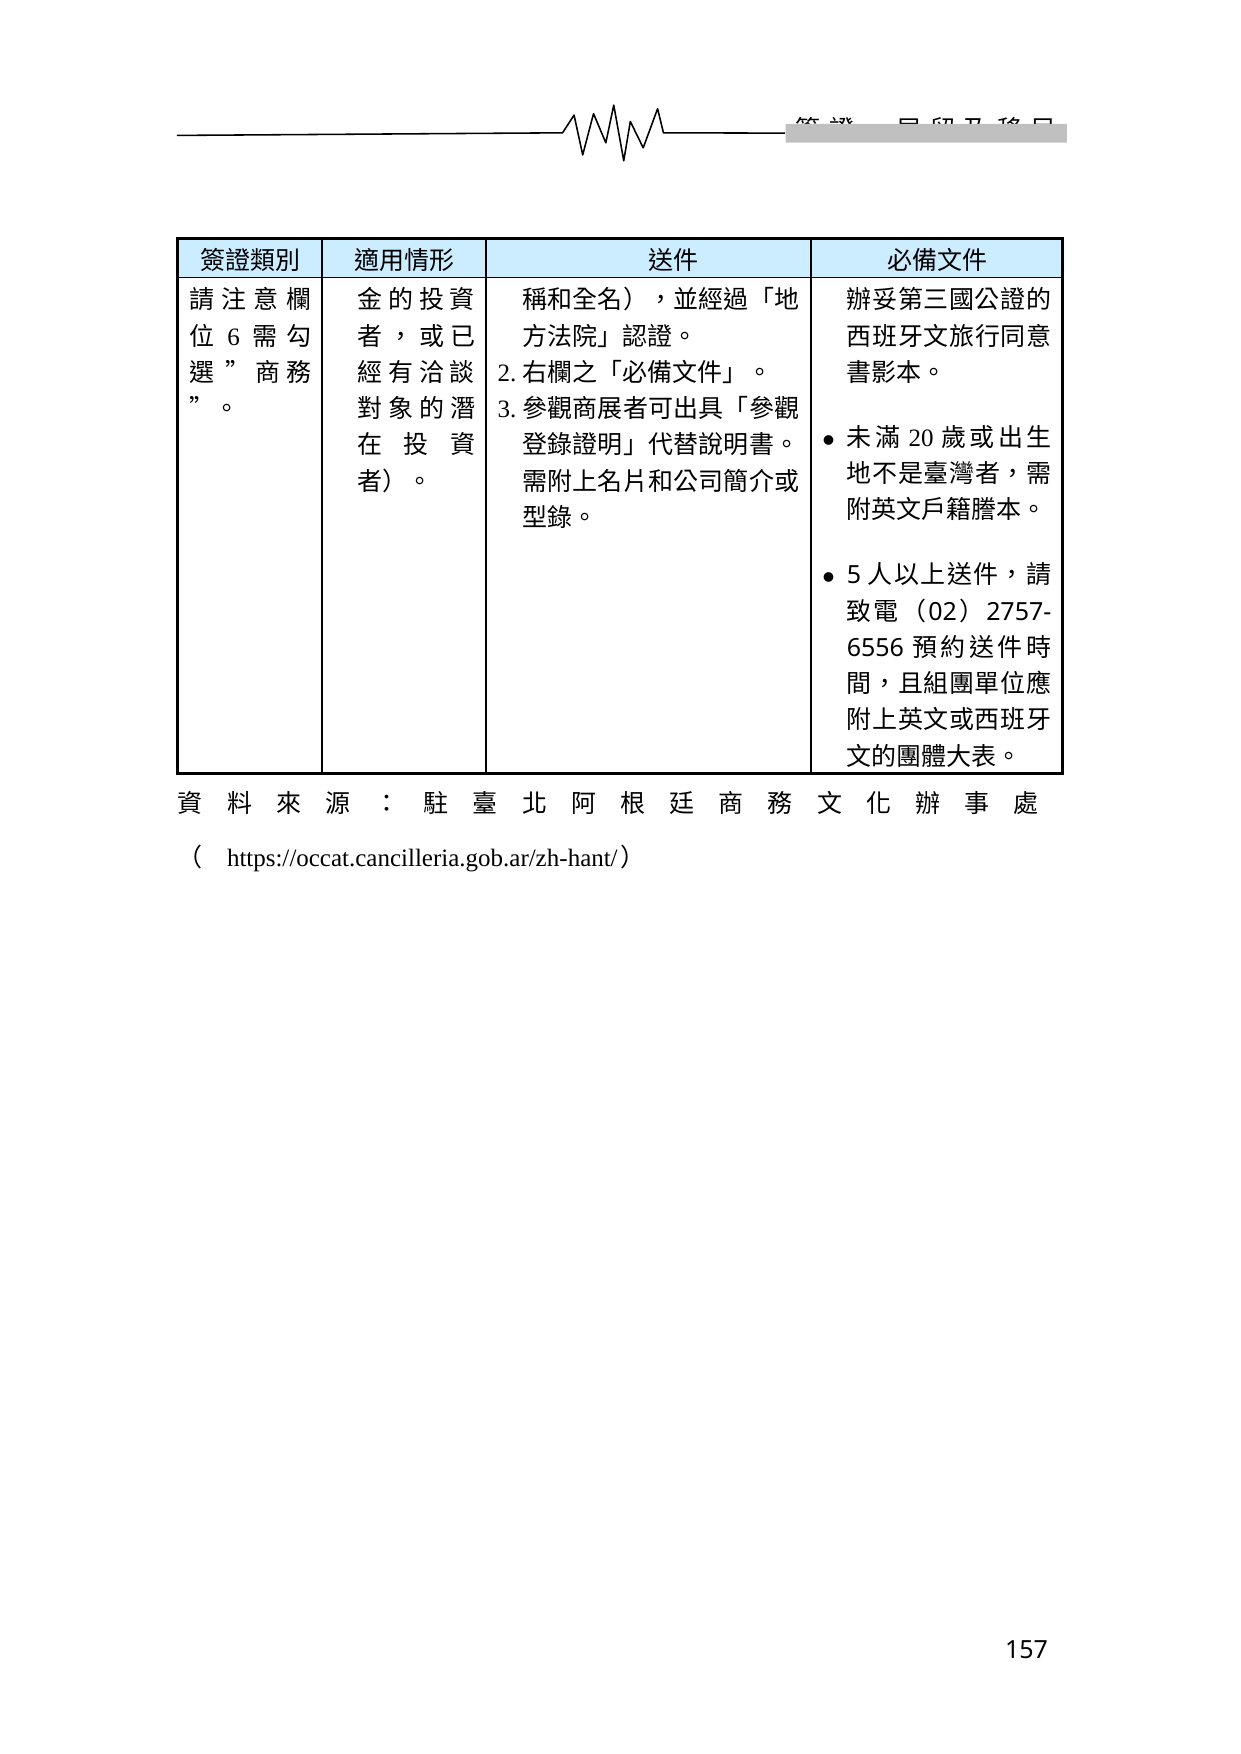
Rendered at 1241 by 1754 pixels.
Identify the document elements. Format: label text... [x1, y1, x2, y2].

table_header 簽證類別 [179, 240, 321, 277]
table_header 適用情形 [323, 240, 485, 277]
table_cell 稱和全名），並經過「地方法院」認證。 右欄之「必備文件」。 參觀商展者可出具「參觀登錄證明」代替說明書。需附上名片和公司簡介或型錄。 [487, 278, 810, 772]
table_cell 請注意欄位6需勾選 ”商務”。 [179, 278, 321, 772]
table_cell 金的投資者，或已經有洽談對象的潛在投資者）。 [323, 278, 485, 772]
table_header 必備文件 [812, 240, 1061, 277]
text 資料來源：駐臺北阿根廷商務文化辦事處（https://occat.cancilleria.gob.ar/zh-hant/） [178, 775, 1063, 882]
table_cell 辦妥第三國公證的西班牙文旅行同意書影本。 未滿20歲或出生地不是臺灣者，需附英文戶籍謄本。 5人以上送件，請致電（02）2757-6556預約送件時間，且組團單位應附上英文或西班牙文的團體大表。 [812, 278, 1061, 772]
table_header 送件 [487, 240, 810, 277]
